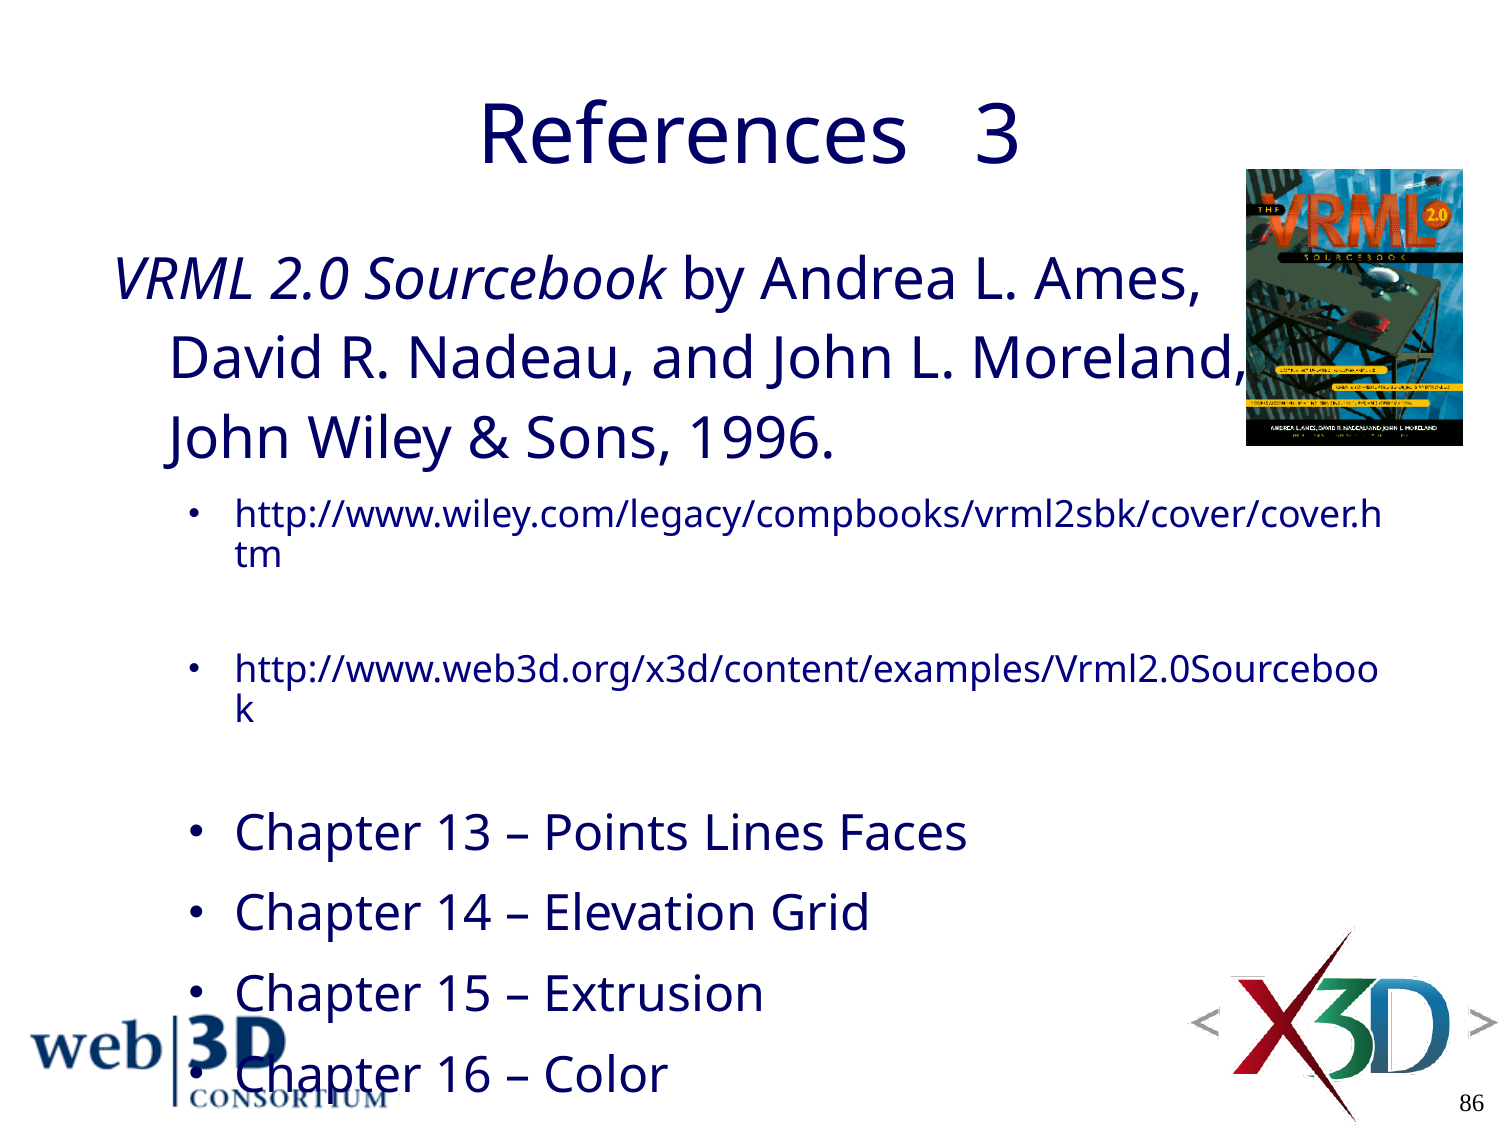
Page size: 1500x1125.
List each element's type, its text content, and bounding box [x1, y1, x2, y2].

picture [1245, 169, 1463, 446]
title References 3 [112, 44, 1388, 218]
picture [303, 998, 316, 1008]
picture [333, 998, 347, 1008]
picture [12, 998, 413, 1118]
picture [1187, 926, 1500, 1125]
list VRML 2.0 Sourcebook by Andrea L. Ames, David R. Nadeau, and John L. Moreland, John Wiley & Sons, 1996. http://www.wiley.com/legacy/compbooks/vrml2sbk/cover/cover.htm http://www.web3d.org/x3d/content/examples/Vrml2.0Sourcebook Chapter 13 – Points Lines Faces Chapter 14 – Elevation Grid Chapter 15 – Extrusion Chapter 16 – Color [112, 237, 1388, 986]
